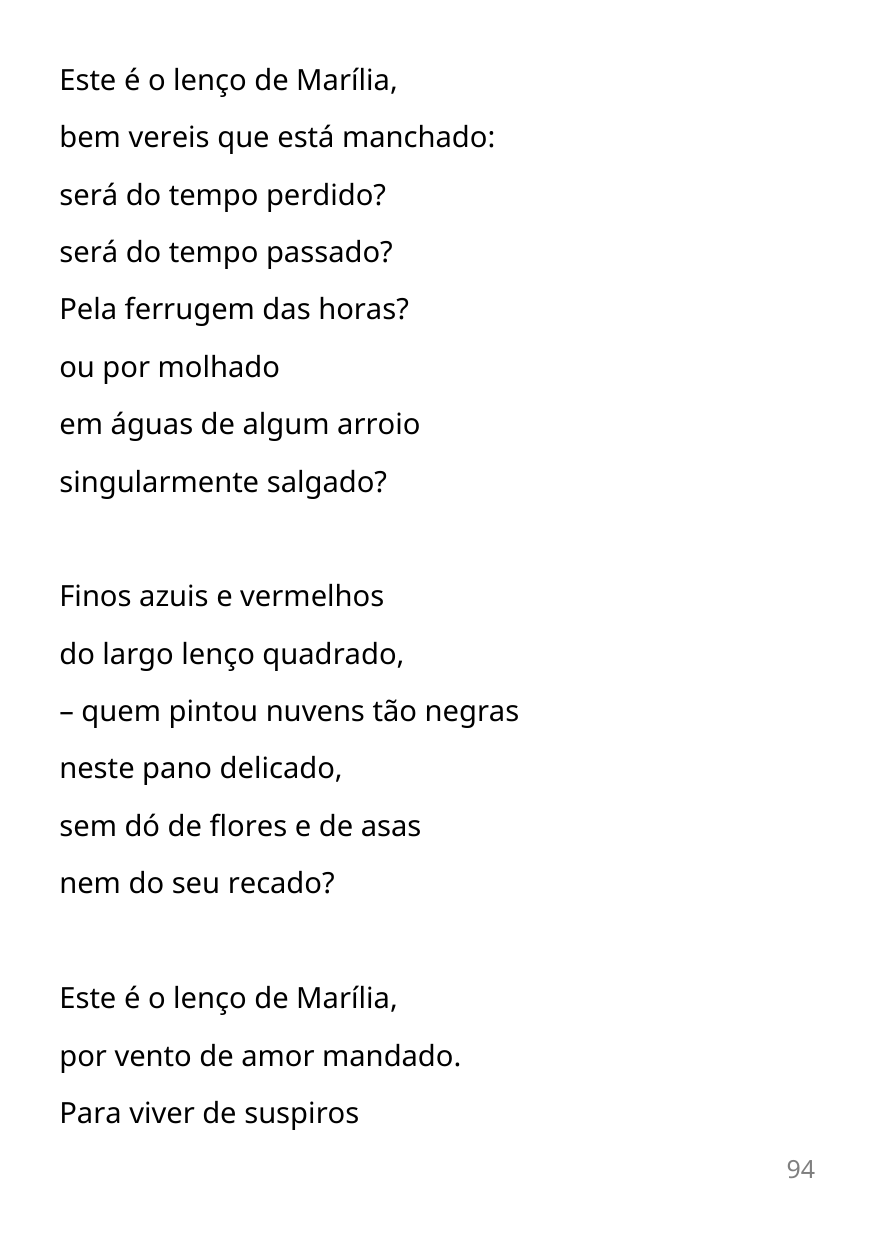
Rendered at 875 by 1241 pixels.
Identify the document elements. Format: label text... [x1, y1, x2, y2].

text em águas de algum arroio [59, 403, 815, 443]
text Para viver de suspiros [59, 1092, 815, 1132]
text do largo lenço quadrado, [59, 633, 815, 673]
text nem do seu recado? [59, 863, 815, 902]
text bem vereis que está manchado: [59, 116, 815, 156]
text ou por molhado [59, 346, 815, 386]
text – quem pintou nuvens tão negras [59, 690, 815, 730]
text Este é o lenço de Marília, [59, 59, 815, 99]
text neste pano delicado, [59, 748, 815, 787]
text Finos azuis e vermelhos [59, 576, 815, 615]
text por vento de amor mandado. [59, 1035, 815, 1074]
text singularmente salgado? [59, 461, 815, 501]
text Pela ferrugem das horas? [59, 289, 815, 328]
text Este é o lenço de Marília, [59, 977, 815, 1017]
text será do tempo perdido? [59, 174, 815, 213]
text será do tempo passado? [59, 231, 815, 271]
text sem dó de flores e de asas [59, 805, 815, 845]
